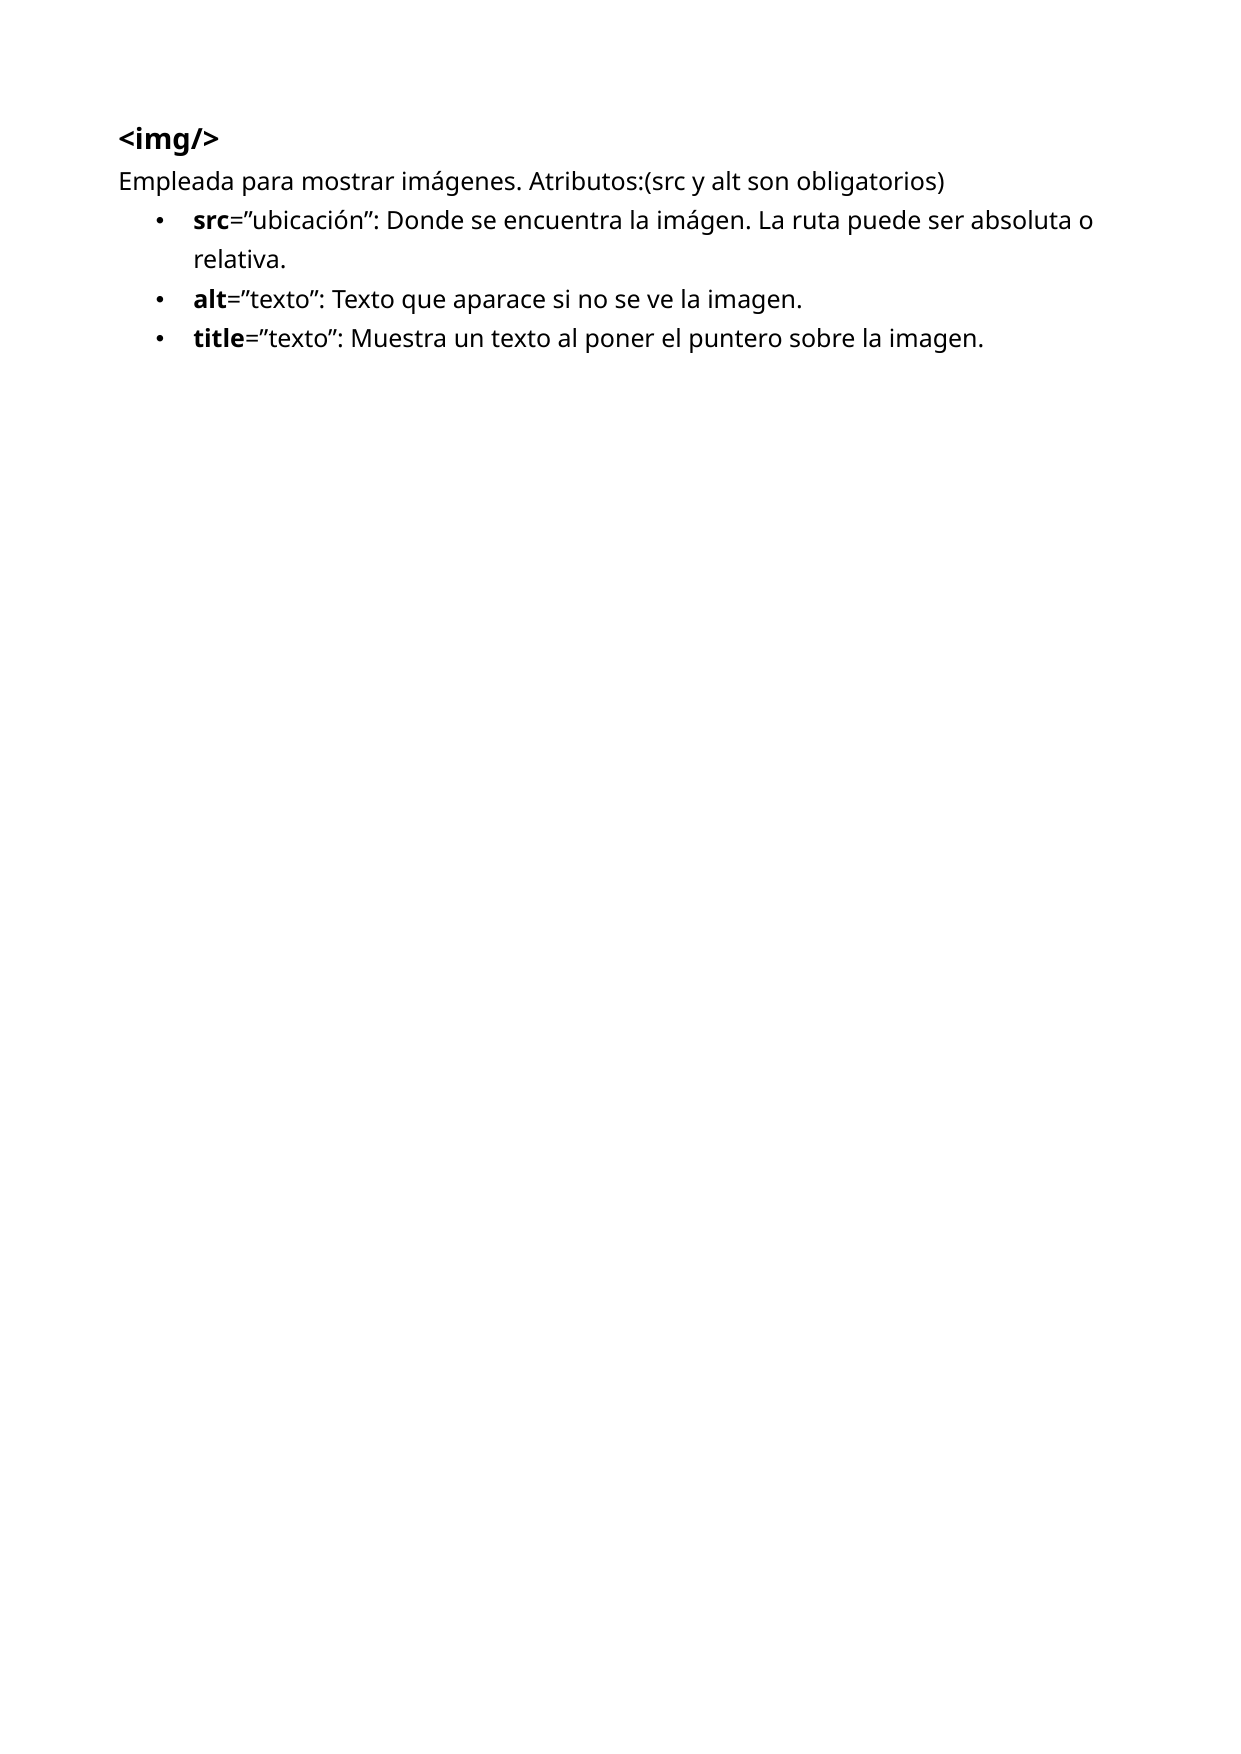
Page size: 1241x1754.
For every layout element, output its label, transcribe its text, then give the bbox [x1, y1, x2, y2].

list src=”ubicación”: Donde se encuentra la imágen. La ruta puede ser absoluta o relativa. [156, 203, 1122, 276]
text Empleada para mostrar imágenes. Atributos:(src y alt son obligatorios) [118, 164, 1122, 198]
list alt=”texto”: Texto que aparace si no se ve la imagen. [156, 281, 1122, 315]
text <img/> [118, 118, 1122, 158]
list title=”texto”: Muestra un texto al poner el puntero sobre la imagen. [156, 320, 1122, 354]
